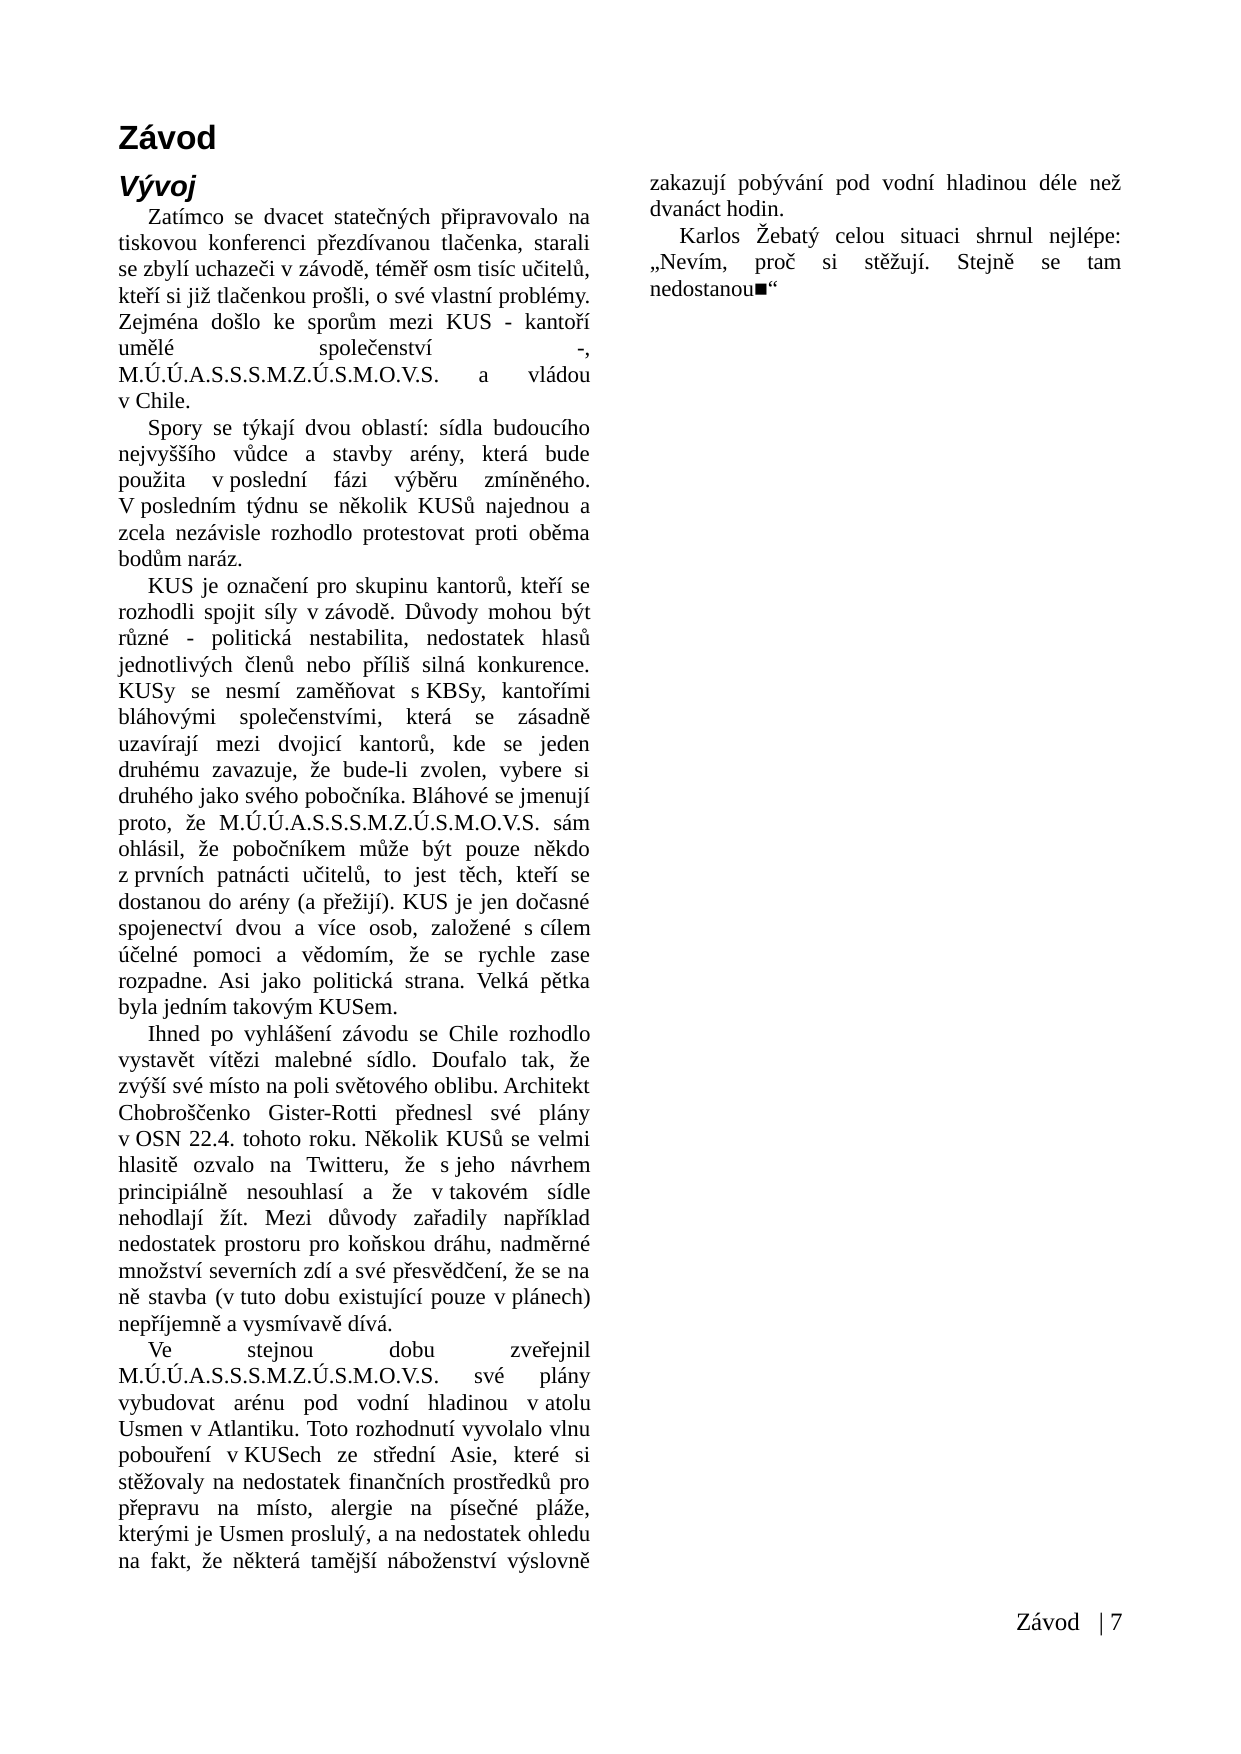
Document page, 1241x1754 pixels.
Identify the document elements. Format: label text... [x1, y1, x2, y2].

text zakazují pobývání pod vodní hladinou déle než dvanáct hodin. [649, 169, 1122, 222]
text Ihned po vyhlášení závodu se Chile rozhodlo vystavět vítězi malebné sídlo. Doufalo tak, že zvýší své místo na poli světového oblibu. Architekt Chobroščenko Gister-Rotti přednesl své plány v OSN 22.4. tohoto roku. Několik KUSů se velmi hlasitě ozvalo na Twitteru, že s jeho návrhem principiálně nesouhlasí a že v takovém sídle nehodlají žít. Mezi důvody zařadily například nedostatek prostoru pro koňskou dráhu, nadměrné množství severních zdí a své přesvědčení, že se na ně stavba (v tuto dobu existující pouze v plánech) nepříjemně a vysmívavě dívá. [118, 1020, 591, 1336]
text KUS je označení pro skupinu kantorů, kteří se rozhodli spojit síly v závodě. Důvody mohou být různé - politická nestabilita, nedostatek hlasů jednotlivých členů nebo příliš silná konkurence. KUSy se nesmí zaměňovat s KBSy, kantořími bláhovými společenstvími, která se zásadně uzavírají mezi dvojicí kantorů, kde se jeden druhému zavazuje, že bude-li zvolen, vybere si druhého jako svého pobočníka. Bláhové se jmenují proto, že M.Ú.Ú.A.S.S.S.M.Z.Ú.S.M.O.V.S. sám ohlásil, že pobočníkem může být pouze někdo z prvních patnácti učitelů, to jest těch, kteří se dostanou do arény (a přežijí). KUS je jen dočasné spojenectví dvou a více osob, založené s cílem účelné pomoci a vědomím, že se rychle zase rozpadne. Asi jako politická strana. Velká pětka byla jedním takovým KUSem. [118, 572, 591, 1020]
text Zatímco se dvacet statečných připravovalo na tiskovou konferenci přezdívanou tlačenka, starali se zbylí uchazeči v závodě, téměř osm tisíc učitelů, kteří si již tlačenkou prošli, o své vlastní problémy. Zejména došlo ke sporům mezi KUS - kantoří umělé společenství -, M.Ú.Ú.A.S.S.S.M.Z.Ú.S.M.O.V.S. a vládou v Chile. [118, 203, 591, 413]
subtitle Závod [118, 118, 1122, 157]
text Ve stejnou dobu zveřejnil M.Ú.Ú.A.S.S.S.M.Z.Ú.S.M.O.V.S. své plány vybudovat arénu pod vodní hladinou v atolu Usmen v Atlantiku. Toto rozhodnutí vyvolalo vlnu pobouření v KUSech ze střední Asie, které si stěžovaly na nedostatek finančních prostředků pro přepravu na místo, alergie na písečné pláže, kterými je Usmen proslulý, a na nedostatek ohledu na fakt, že některá tamější náboženství výslovně [118, 1336, 591, 1573]
text Karlos Žebatý celou situaci shrnul nejlépe: „Nevím, proč si stěžují. Stejně se tam nedostanou■“ [649, 222, 1122, 301]
subtitle Vývoj [118, 169, 591, 203]
text Spory se týkají dvou oblastí: sídla budoucího nejvyššího vůdce a stavby arény, která bude použita v poslední fázi výběru zmíněného. V posledním týdnu se několik KUSů najednou a zcela nezávisle rozhodlo protestovat proti oběma bodům naráz. [118, 413, 591, 572]
